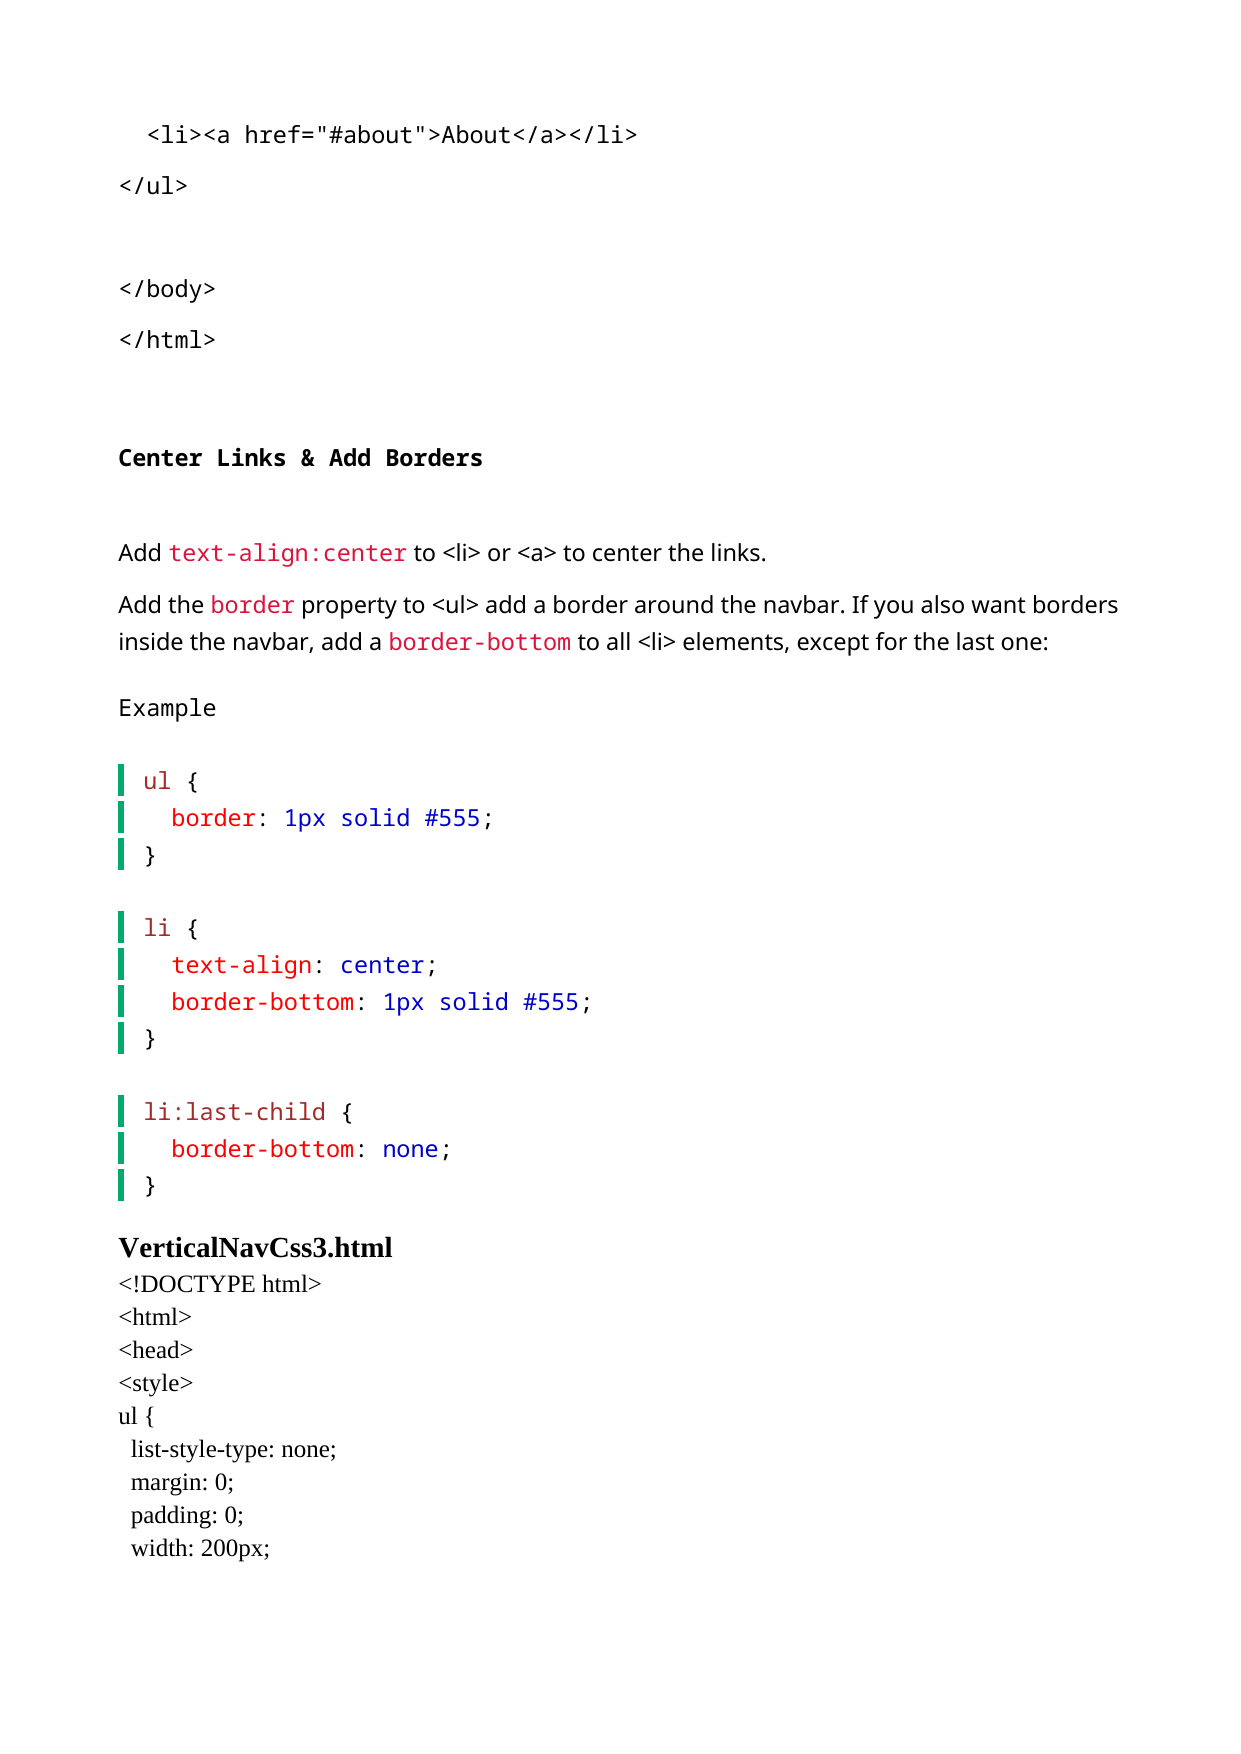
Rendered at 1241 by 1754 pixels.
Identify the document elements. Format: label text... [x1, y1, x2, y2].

text list-style-type: none; [118, 1434, 1122, 1463]
subtitle Example [118, 692, 1122, 724]
text VerticalNavCss3.html [118, 1231, 1122, 1264]
text <style> [118, 1368, 1122, 1397]
text </body> [118, 272, 1122, 304]
text ul { border: 1px solid #555; } li { text-align: center; border-bottom: 1px solid #555; } li:last-child { border-bottom: none; } [118, 764, 1122, 1201]
text Add the border property to <ul> add a border around the navbar. If you also want borders inside the navbar, add a border-bottom to all <li> elements, except for the last one: [118, 588, 1122, 657]
text width: 200px; [118, 1533, 1122, 1562]
text <li><a href="#about">About</a></li> [118, 118, 1122, 150]
text Add text-align:center to <li> or <a> to center the links. [118, 537, 1122, 569]
text </html> [118, 323, 1122, 356]
text <html> [118, 1302, 1122, 1331]
text <head> [118, 1335, 1122, 1364]
text ul { [118, 1401, 1122, 1430]
text margin: 0; [118, 1467, 1122, 1496]
text </ul> [118, 169, 1122, 201]
text padding: 0; [118, 1500, 1122, 1529]
subtitle Center Links & Add Borders [118, 441, 1122, 473]
text <!DOCTYPE html> [118, 1269, 1122, 1298]
